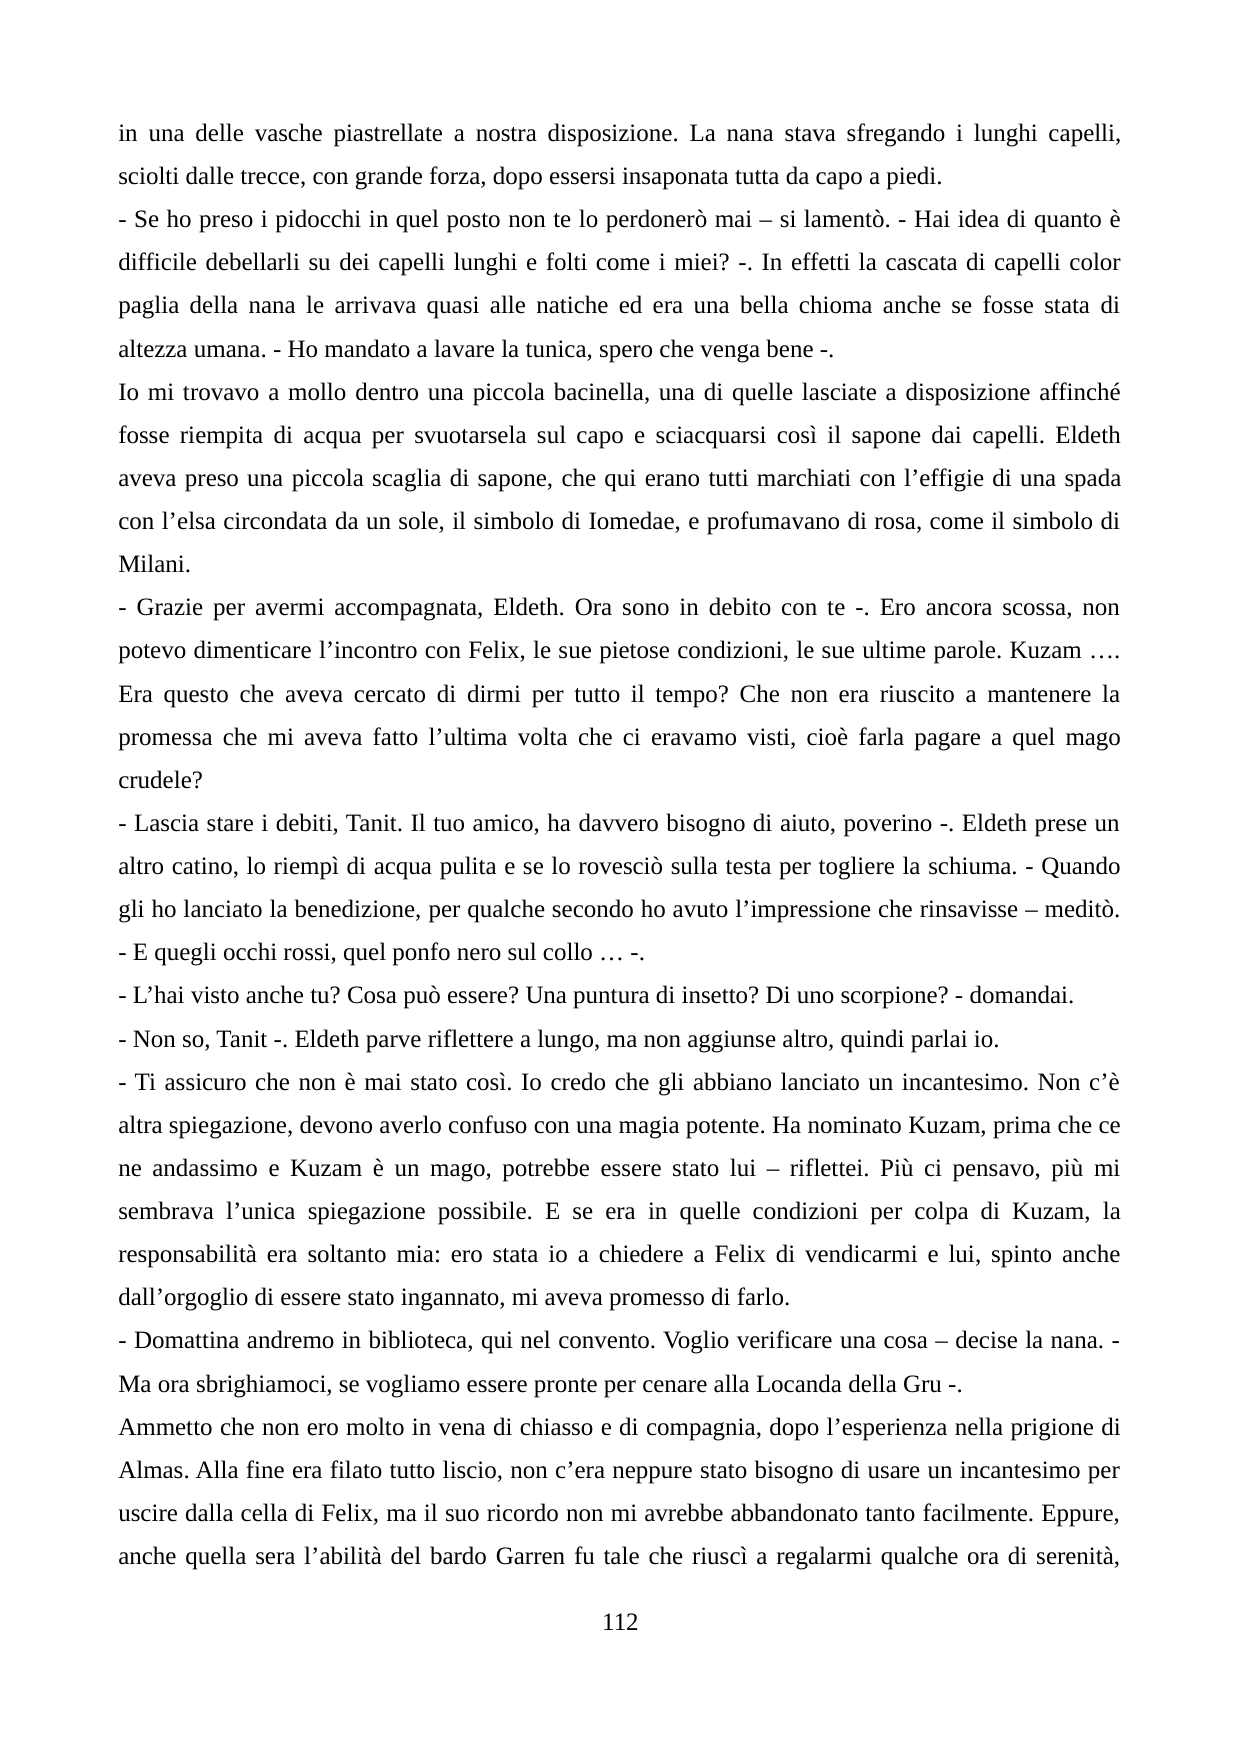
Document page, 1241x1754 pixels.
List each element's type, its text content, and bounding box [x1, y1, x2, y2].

text Ammetto che non ero molto in vena di chiasso e di compagnia, dopo l’esperienza nella prigione di Almas. Alla fine era filato tutto liscio, non c’era neppure stato bisogno di usare un incantesimo per uscire dalla cella di Felix, ma il suo ricordo non mi avrebbe abbandonato tanto facilmente. Eppure, anche quella sera l’abilità del bardo Garren fu tale che riuscì a regalarmi qualche ora di serenità, [118, 1412, 1122, 1570]
text - Lascia stare i debiti, Tanit. Il tuo amico, ha davvero bisogno di aiuto, poverino -. Eldeth prese un altro catino, lo riempì di acqua pulita e se lo rovesciò sulla testa per togliere la schiuma. - Quando gli ho lanciato la benedizione, per qualche secondo ho avuto l’impressione che rinsavisse – meditò. - E quegli occhi rossi, quel ponfo nero sul collo … -. [118, 808, 1122, 966]
text - Non so, Tanit -. Eldeth parve riflettere a lungo, ma non aggiunse altro, quindi parlai io. [118, 1024, 1122, 1052]
text in una delle vasche piastrellate a nostra disposizione. La nana stava sfregando i lunghi capelli, sciolti dalle trecce, con grande forza, dopo essersi insaponata tutta da capo a piedi. [118, 118, 1122, 190]
text Io mi trovavo a mollo dentro una piccola bacinella, una di quelle lasciate a disposizione affinché fosse riempita di acqua per svuotarsela sul capo e sciacquarsi così il sapone dai capelli. Eldeth aveva preso una piccola scaglia di sapone, che qui erano tutti marchiati con l’effigie di una spada con l’elsa circondata da un sole, il simbolo di Iomedae, e profumavano di rosa, come il simbolo di Milani. [118, 377, 1122, 578]
text - Domattina andremo in biblioteca, qui nel convento. Voglio verificare una cosa – decise la nana. - Ma ora sbrighiamoci, se vogliamo essere pronte per cenare alla Locanda della Gru -. [118, 1326, 1122, 1397]
text - Se ho preso i pidocchi in quel posto non te lo perdonerò mai – si lamentò. - Hai idea di quanto è difficile debellarli su dei capelli lunghi e folti come i miei? -. In effetti la cascata di capelli color paglia della nana le arrivava quasi alle natiche ed era una bella chioma anche se fosse stata di altezza umana. - Ho mandato a lavare la tunica, spero che venga bene -. [118, 204, 1122, 362]
text - Grazie per avermi accompagnata, Eldeth. Ora sono in debito con te -. Ero ancora scossa, non potevo dimenticare l’incontro con Felix, le sue pietose condizioni, le sue ultime parole. Kuzam …. Era questo che aveva cercato di dirmi per tutto il tempo? Che non era riuscito a mantenere la promessa che mi aveva fatto l’ultima volta che ci eravamo visti, cioè farla pagare a quel mago crudele? [118, 592, 1122, 794]
text - Ti assicuro che non è mai stato così. Io credo che gli abbiano lanciato un incantesimo. Non c’è altra spiegazione, devono averlo confuso con una magia potente. Ha nominato Kuzam, prima che ce ne andassimo e Kuzam è un mago, potrebbe essere stato lui – riflettei. Più ci pensavo, più mi sembrava l’unica spiegazione possibile. E se era in quelle condizioni per colpa di Kuzam, la responsabilità era soltanto mia: ero stata io a chiedere a Felix di vendicarmi e lui, spinto anche dall’orgoglio di essere stato ingannato, mi aveva promesso di farlo. [118, 1067, 1122, 1311]
text - L’hai visto anche tu? Cosa può essere? Una puntura di insetto? Di uno scorpione? - domandai. [118, 981, 1122, 1009]
